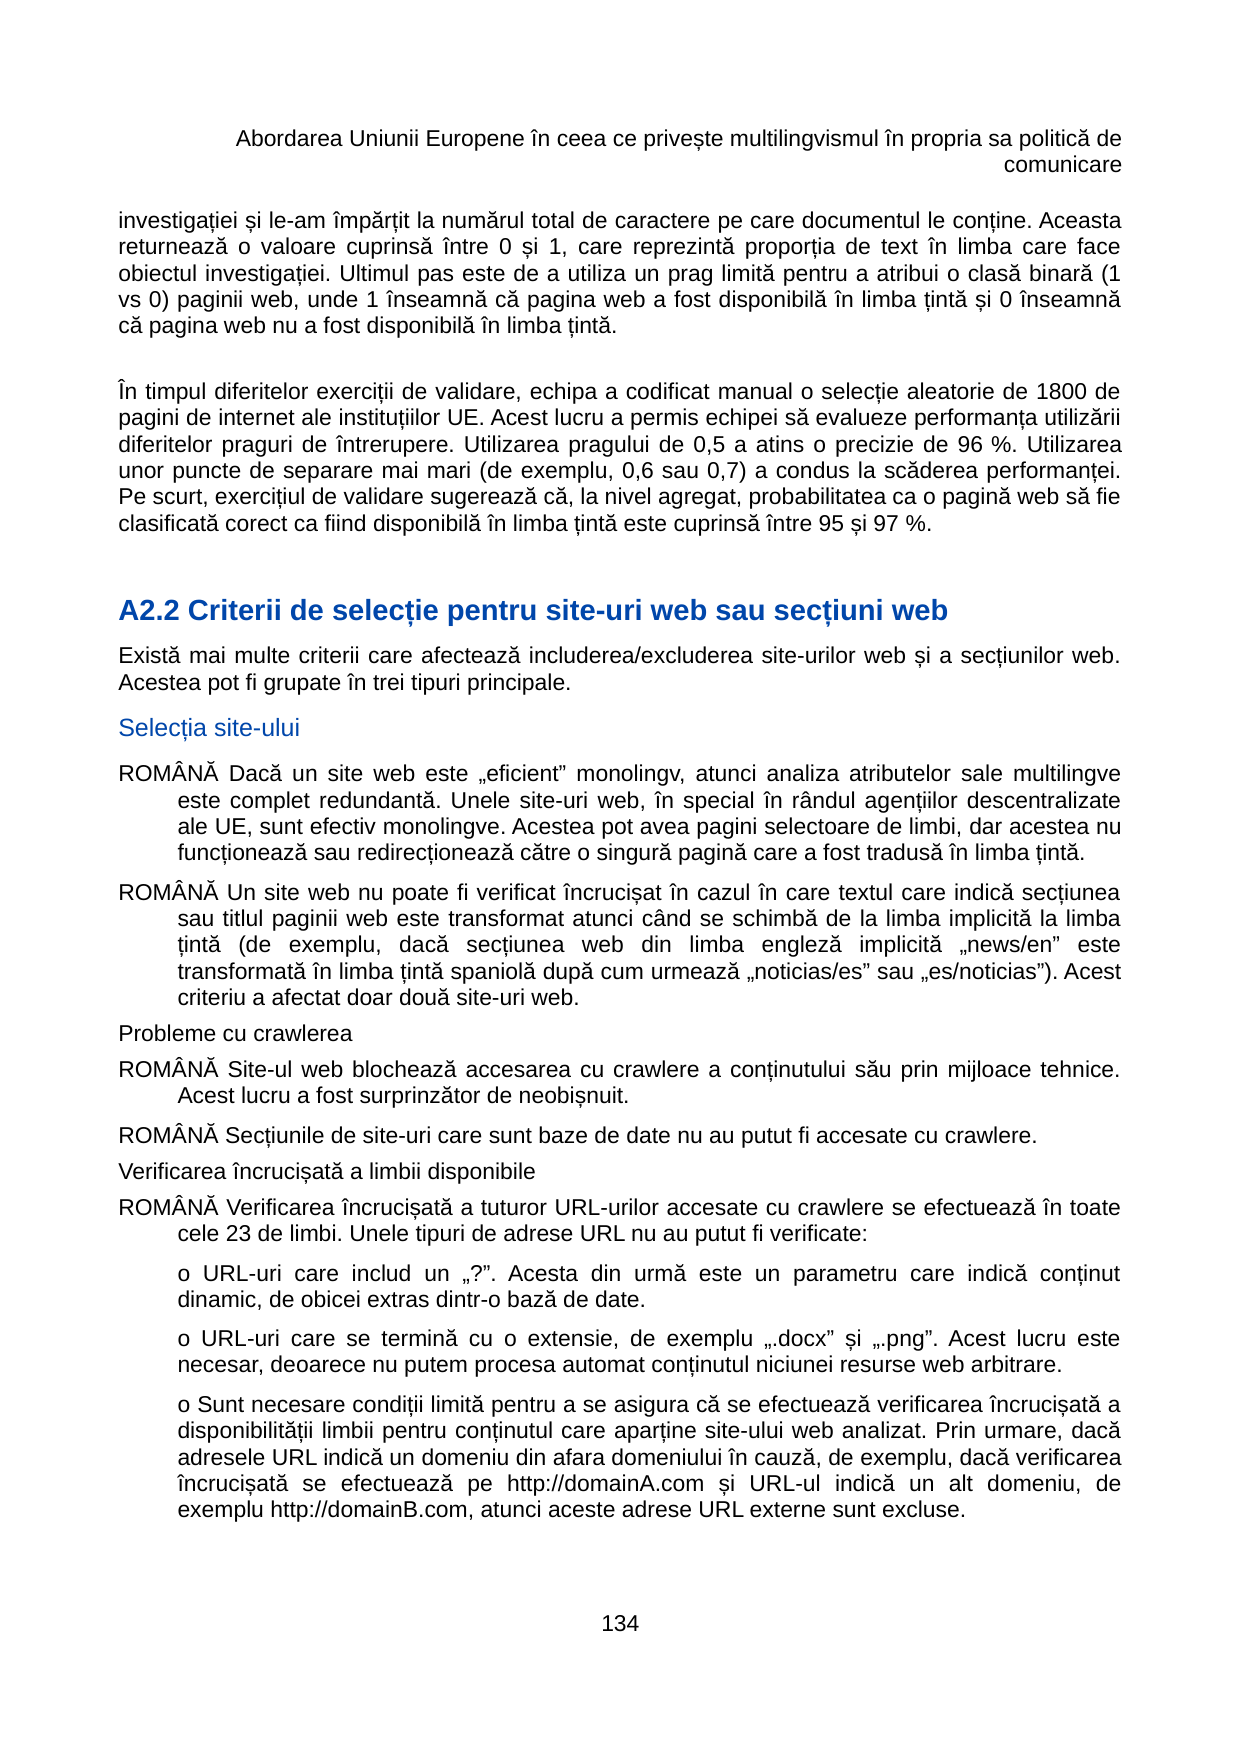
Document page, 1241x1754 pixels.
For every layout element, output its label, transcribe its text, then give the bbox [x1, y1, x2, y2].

subtitle Selecția site-ului [118, 713, 1122, 741]
text Există mai multe criterii care afectează includerea/excluderea site-urilor web și a secțiunilor web. Acestea pot fi grupate în trei tipuri principale. [118, 642, 1122, 695]
text o URL-uri care se termină cu o extensie, de exemplu „.docx” și „.png”. Acest lucru este necesar, deoarece nu putem procesa automat conținutul niciunei resurse web arbitrare. [177, 1325, 1122, 1378]
text ROMÂNĂ Verificarea încrucișată a tuturor URL-urilor accesate cu crawlere se efectuează în toate cele 23 de limbi. Unele tipuri de adrese URL nu au putut fi verificate: [118, 1194, 1122, 1247]
text ROMÂNĂ Secțiunile de site-uri care sunt baze de date nu au putut fi accesate cu crawlere. [118, 1122, 1122, 1148]
text o Sunt necesare condiții limită pentru a se asigura că se efectuează verificarea încrucișată a disponibilității limbii pentru conținutul care aparține site-ului web analizat. Prin urmare, dacă adresele URL indică un domeniu din afara domeniului în cauză, de exemplu, dacă verificarea încrucișată se efectuează pe http://domainA.com și URL-ul indică un alt domeniu, de exemplu http://domainB.com, atunci aceste adrese URL externe sunt excluse. [177, 1391, 1122, 1522]
text ROMÂNĂ Un site web nu poate fi verificat încrucișat în cazul în care textul care indică secțiunea sau titlul paginii web este transformat atunci când se schimbă de la limba implicită la limba țintă (de exemplu, dacă secțiunea web din limba engleză implicită „news/en” este transformată în limba țintă spaniolă după cum urmează „noticias/es” sau „es/noticias”). Acest criteriu a afectat doar două site-uri web. [118, 879, 1122, 1010]
text ROMÂNĂ Dacă un site web este „eficient” monolingv, atunci analiza atributelor sale multilingve este complet redundantă. Unele site-uri web, în special în rândul agențiilor descentralizate ale UE, sunt efectiv monolingve. Acestea pot avea pagini selectoare de limbi, dar acestea nu funcționează sau redirecționează către o singură pagină care a fost tradusă în limba țintă. [118, 760, 1122, 866]
text investigației și le-am împărțit la numărul total de caractere pe care documentul le conține. Aceasta returnează o valoare cuprinsă între 0 și 1, care reprezintă proporția de text în limba care face obiectul investigației. Ultimul pas este de a utiliza un prag limită pentru a atribui o clasă binară (1 vs 0) paginii web, unde 1 înseamnă că pagina web a fost disponibilă în limba țintă și 0 înseamnă că pagina web nu a fost disponibilă în limba țintă. [118, 207, 1122, 338]
text În timpul diferitelor exerciții de validare, echipa a codificat manual o selecție aleatorie de 1800 de pagini de internet ale instituțiilor UE. Acest lucru a permis echipei să evalueze performanța utilizării diferitelor praguri de întrerupere. Utilizarea pragului de 0,5 a atins o precizie de 96 %. Utilizarea unor puncte de separare mai mari (de exemplu, 0,6 sau 0,7) a condus la scăderea performanței. Pe scurt, exercițiul de validare sugerează că, la nivel agregat, probabilitatea ca o pagină web să fie clasificată corect ca fiind disponibilă în limba țintă este cuprinsă între 95 și 97 %. [118, 378, 1122, 536]
text ROMÂNĂ Site-ul web blochează accesarea cu crawlere a conținutului său prin mijloace tehnice. Acest lucru a fost surprinzător de neobișnuit. [118, 1056, 1122, 1109]
text Verificarea încrucișată a limbii disponibile [118, 1158, 1122, 1184]
text o URL-uri care includ un „?”. Acesta din urmă este un parametru care indică conținut dinamic, de obicei extras dintr-o bază de date. [177, 1259, 1122, 1312]
text Probleme cu crawlerea [118, 1020, 1122, 1046]
subtitle A2.2 Criterii de selecție pentru site-uri web sau secțiuni web [118, 593, 1122, 626]
